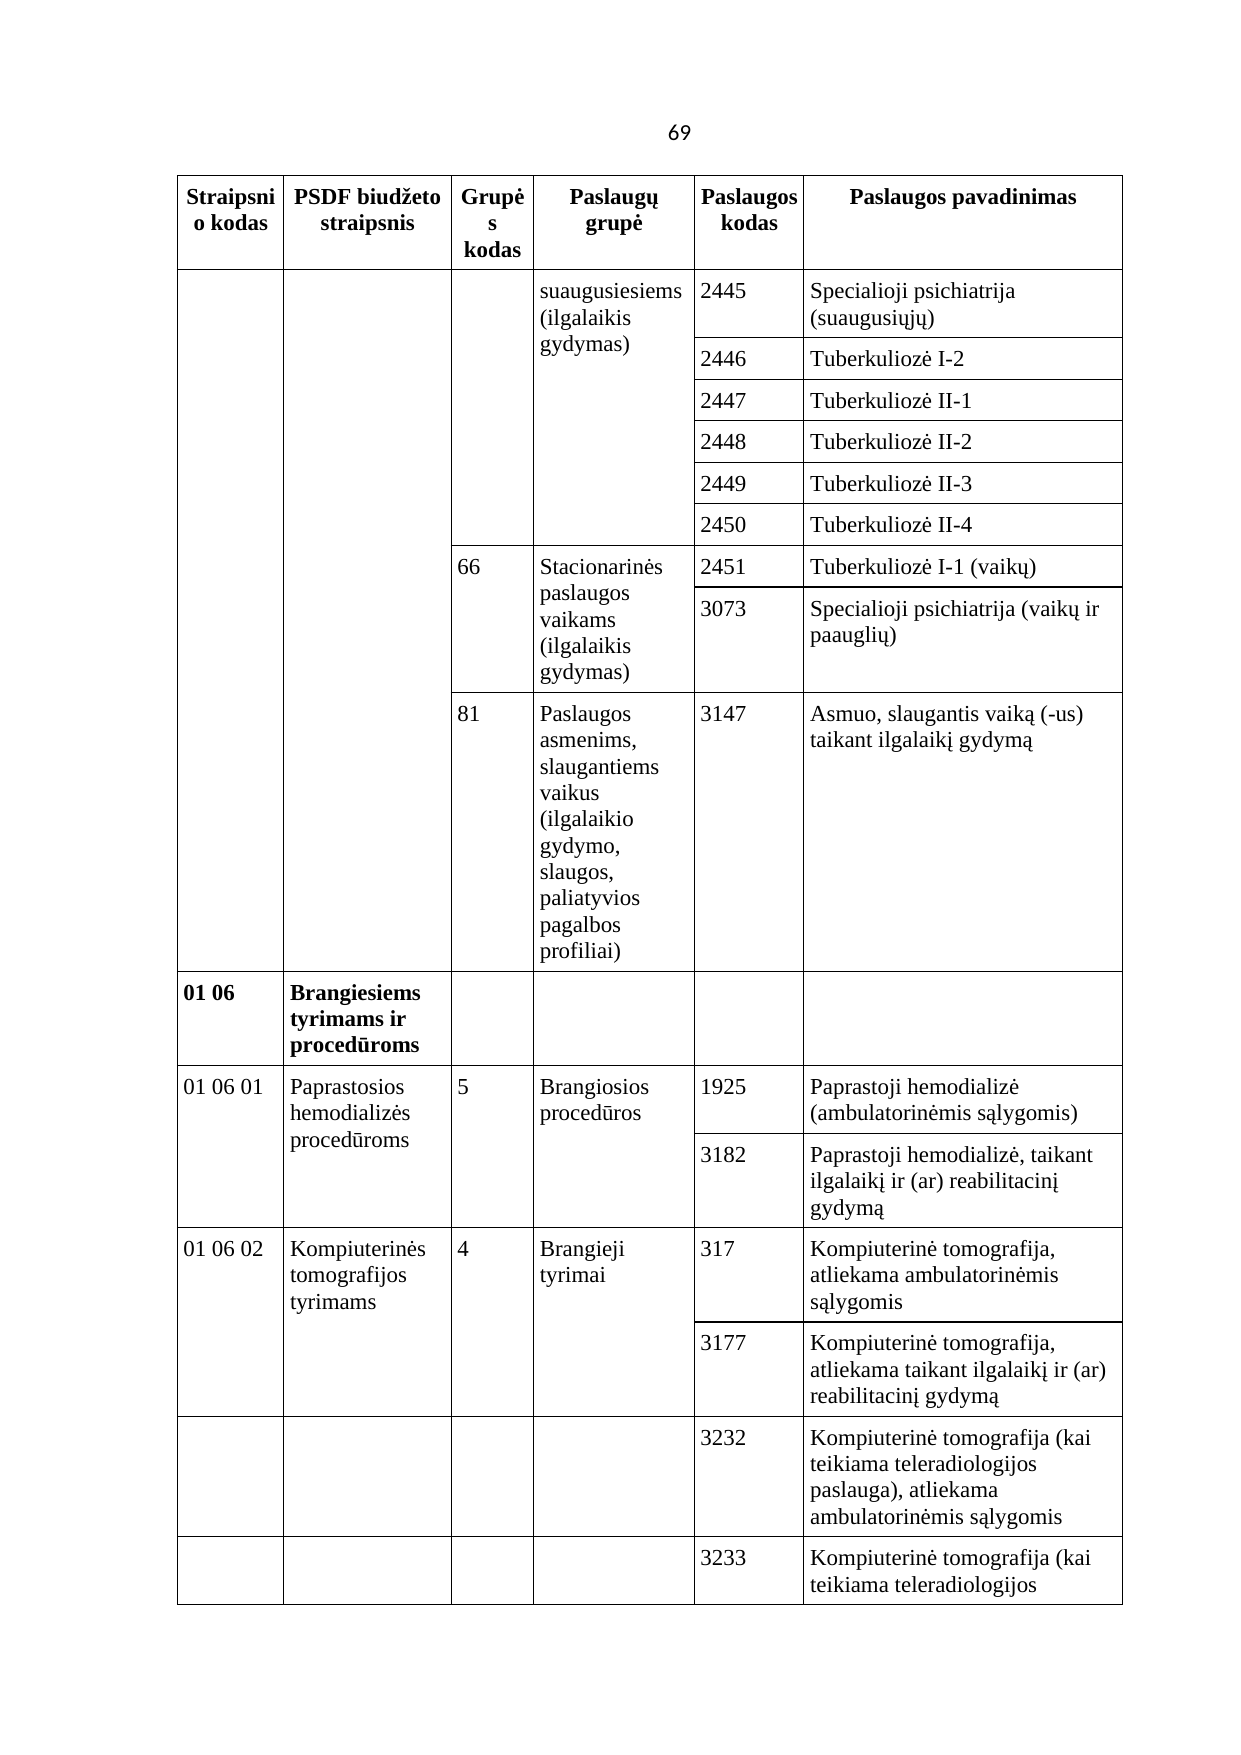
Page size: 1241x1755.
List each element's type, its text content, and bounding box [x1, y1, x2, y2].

table_cell 5 [452, 1066, 533, 1133]
table_cell [534, 462, 694, 503]
table_cell Tuberkuliozė II-4 [804, 504, 1122, 545]
table_cell [452, 270, 533, 337]
table_cell 4 [452, 1228, 533, 1321]
table_cell [534, 420, 694, 462]
table_cell [452, 1133, 533, 1227]
table_cell Brangiosios procedūros [534, 1066, 694, 1133]
table_cell Kompiuterinė tomografija (kai teikiama teleradiologijos paslauga), atliekama ambulatorinėmis sąlygomis [804, 1417, 1122, 1536]
table_cell 2451 [695, 546, 803, 586]
table_cell [452, 462, 533, 503]
table_cell [534, 1133, 694, 1227]
table_header Paslaugų grupė [534, 176, 694, 269]
table_cell [284, 420, 451, 462]
table_cell [178, 692, 283, 971]
table_cell Stacionarinės paslaugos vaikams (ilgalaikis gydymas) [534, 546, 694, 692]
table_cell [534, 1417, 694, 1536]
table_cell [178, 586, 283, 692]
table_cell [695, 972, 803, 1065]
table_cell [178, 545, 283, 586]
table_cell 317 [695, 1228, 803, 1321]
table_cell [284, 462, 451, 503]
table_cell [534, 1537, 694, 1604]
table_cell Specialioji psichiatrija (vaikų ir paauglių) [804, 588, 1122, 692]
table_cell Paslaugos asmenims, slaugantiems vaikus (ilgalaikio gydymo, slaugos, paliatyvios pagalbos profiliai) [534, 693, 694, 971]
table_cell 2447 [695, 380, 803, 420]
table_cell Tuberkuliozė II-3 [804, 463, 1122, 503]
table_cell Kompiuterinė tomografija, atliekama ambulatorinėmis sąlygomis [804, 1228, 1122, 1321]
table_cell Brangiesiems tyrimams ir procedūroms [284, 972, 451, 1065]
table_cell [452, 379, 533, 420]
table_cell [534, 1321, 694, 1416]
table_cell Tuberkuliozė I-1 (vaikų) [804, 546, 1122, 586]
table_cell Paprastoji hemodializė (ambulatorinėmis sąlygomis) [804, 1066, 1122, 1133]
table_cell [452, 503, 533, 545]
table_cell 3147 [695, 693, 803, 971]
table_cell 1925 [695, 1066, 803, 1133]
table_cell Asmuo, slaugantis vaiką (-us) taikant ilgalaikį gydymą [804, 693, 1122, 971]
table_cell [178, 270, 283, 337]
table_cell [178, 1537, 283, 1604]
table_cell [284, 692, 451, 971]
table_cell [284, 545, 451, 586]
table_cell [284, 379, 451, 420]
table_cell 2446 [695, 338, 803, 379]
table_cell Tuberkuliozė II-1 [804, 380, 1122, 420]
table_cell [452, 1321, 533, 1416]
table_cell [178, 1133, 283, 1227]
table_header Grupės kodas [452, 176, 533, 269]
table_cell [452, 337, 533, 379]
table_cell 81 [452, 693, 533, 971]
table_cell [534, 503, 694, 545]
table_header Paslaugos pavadinimas [804, 176, 1122, 269]
table_cell 2445 [695, 270, 803, 337]
table_cell [452, 1537, 533, 1604]
table_cell [178, 337, 283, 379]
table_cell [178, 420, 283, 462]
table_cell [178, 503, 283, 545]
table_cell 3073 [695, 588, 803, 692]
table_cell [284, 586, 451, 692]
table_cell 3177 [695, 1323, 803, 1416]
table_cell 3233 [695, 1537, 803, 1604]
table_cell 01 06 02 [178, 1228, 283, 1321]
table_header Straipsnio kodas [178, 176, 283, 269]
table_cell 2449 [695, 463, 803, 503]
table_cell Brangieji tyrimai [534, 1228, 694, 1321]
table_cell [284, 1537, 451, 1604]
table_cell 2448 [695, 421, 803, 462]
table_cell [452, 586, 533, 692]
table_header PSDF biudžeto straipsnis [284, 176, 451, 269]
table_cell [284, 503, 451, 545]
table_cell [452, 420, 533, 462]
table_cell 3232 [695, 1417, 803, 1536]
table_cell suaugusiesiems (ilgalaikis gydymas) [534, 270, 694, 420]
table_cell [178, 1417, 283, 1536]
table_cell [178, 1321, 283, 1416]
table_cell 01 06 [178, 972, 283, 1065]
table_cell [452, 972, 533, 1065]
table_cell 66 [452, 546, 533, 586]
table_header Paslaugos kodas [695, 176, 803, 269]
table_cell Tuberkuliozė II-2 [804, 421, 1122, 462]
table_cell Kompiuterinė tomografija, atliekama taikant ilgalaikį ir (ar) reabilitacinį gydymą [804, 1323, 1122, 1416]
table_cell [284, 337, 451, 379]
table_cell 01 06 01 [178, 1066, 283, 1133]
table_cell [284, 270, 451, 337]
table_cell Kompiuterinės tomografijos tyrimams [284, 1228, 451, 1416]
table_cell Kompiuterinė tomografija (kai teikiama teleradiologijos [804, 1537, 1122, 1604]
table_cell [804, 972, 1122, 1065]
table_cell [534, 972, 694, 1065]
table_cell Specialioji psichiatrija (suaugusiųjų) [804, 270, 1122, 337]
table_cell [452, 1417, 533, 1536]
table_cell [178, 462, 283, 503]
table_cell [284, 1417, 451, 1536]
table_cell 3182 [695, 1134, 803, 1227]
table_cell Tuberkuliozė I-2 [804, 338, 1122, 379]
table_cell 2450 [695, 504, 803, 545]
table_cell [178, 379, 283, 420]
table_cell Paprastoji hemodializė, taikant ilgalaikį ir (ar) reabilitacinį gydymą [804, 1134, 1122, 1227]
table_cell Paprastosios hemodializės procedūroms [284, 1066, 451, 1227]
